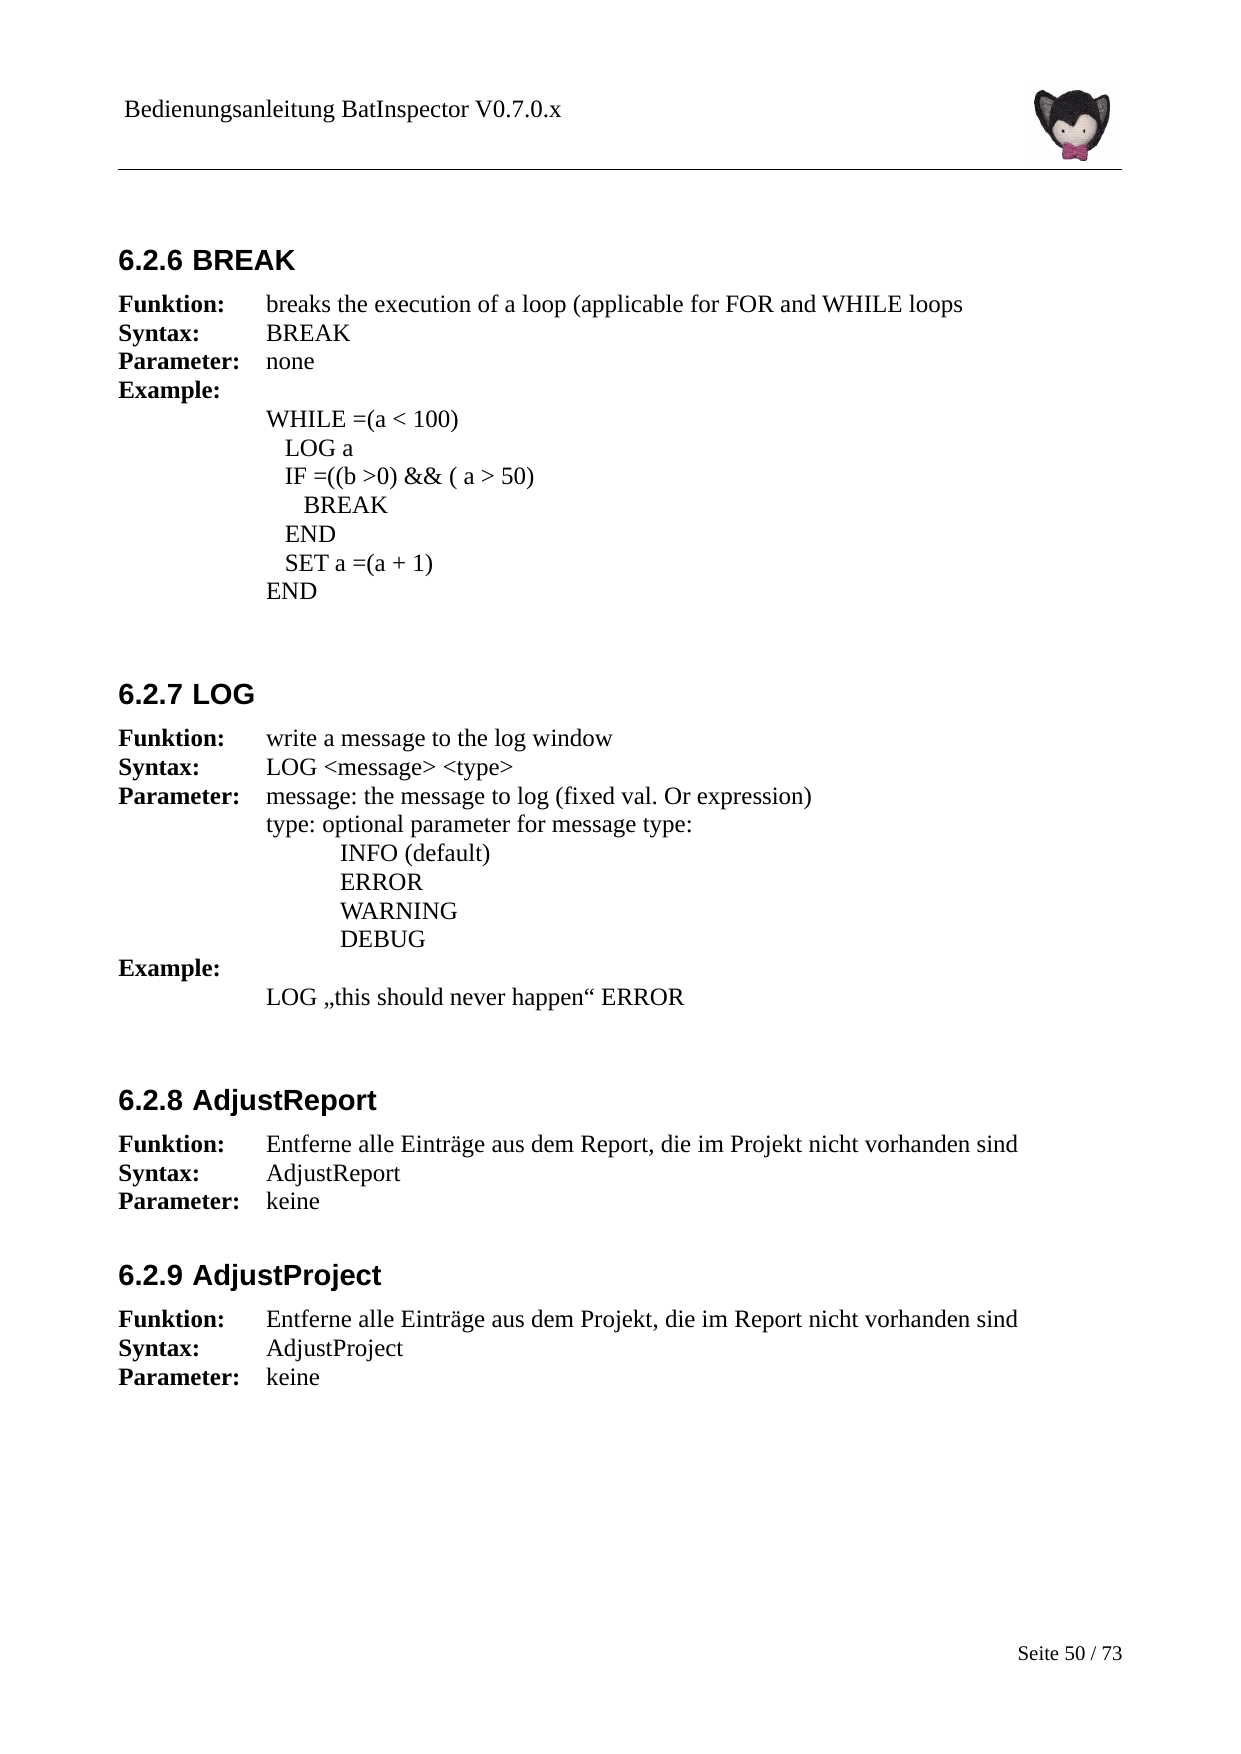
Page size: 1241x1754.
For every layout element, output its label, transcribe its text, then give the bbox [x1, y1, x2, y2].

text IF =((b >0) && ( a > 50) [118, 461, 1122, 490]
text WARNING [118, 896, 1122, 924]
subtitle LOG [118, 677, 1122, 711]
text DEBUG [118, 924, 1122, 953]
text Syntax: BREAK [118, 318, 1122, 346]
text Parameter: none [118, 346, 1122, 375]
picture [1030, 80, 1119, 169]
text Parameter: keine [118, 1186, 1122, 1244]
text END [118, 576, 1122, 605]
text BREAK [118, 490, 1122, 519]
text Funktion: breaks the execution of a loop (applicable for FOR and WHILE loops [118, 289, 1122, 318]
text Funktion: Entferne alle Einträge aus dem Projekt, die im Report nicht vorhanden sind [118, 1304, 1122, 1333]
subtitle BREAK [118, 243, 1122, 276]
text Funktion: write a message to the log window [118, 723, 1122, 752]
text Parameter: message: the message to log (fixed val. Or expression) type: optional parameter for message type: INFO (default) ERROR [118, 781, 1122, 896]
text Syntax: AdjustReport [118, 1158, 1122, 1186]
subtitle AdjustProject [118, 1258, 1122, 1292]
text Syntax: LOG <message> <type> [118, 752, 1122, 781]
text SET a =(a + 1) [118, 548, 1122, 576]
text Funktion: Entferne alle Einträge aus dem Report, die im Projekt nicht vorhanden sind [118, 1129, 1122, 1158]
text LOG a [118, 433, 1122, 461]
subtitle AdjustReport [118, 1083, 1122, 1116]
text END [118, 519, 1122, 548]
text Example: WHILE =(a < 100) [118, 375, 1122, 433]
text Syntax: AdjustProject [118, 1333, 1122, 1362]
text Parameter: keine [118, 1362, 1122, 1419]
text Example: LOG „this should never happen“ ERROR [118, 953, 1122, 1011]
